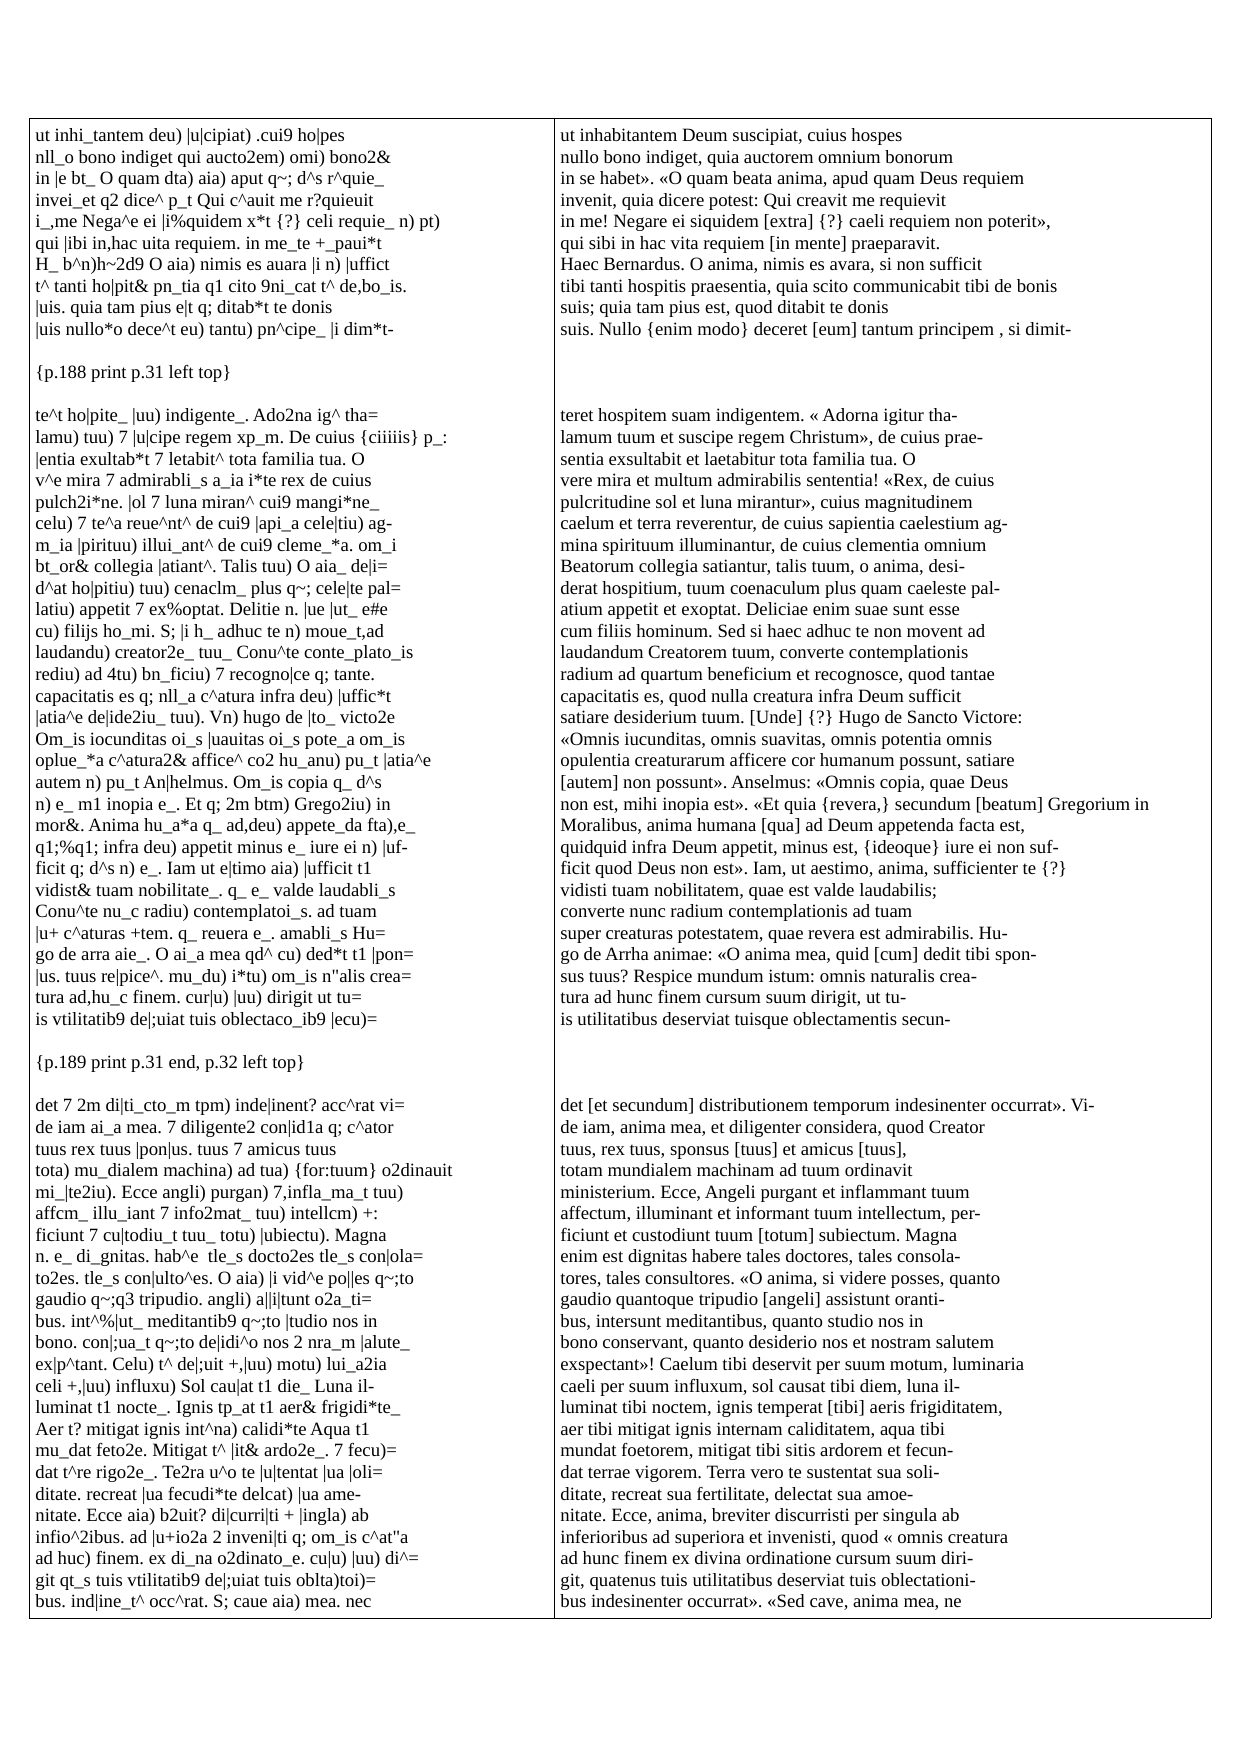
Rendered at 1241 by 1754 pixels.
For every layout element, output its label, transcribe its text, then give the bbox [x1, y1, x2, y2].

table_header ut inhi_tantem deu) |u|cipiat) .cui9 ho|pes nll_o bono indiget qui aucto2em) omi) bono2& in |e bt_ O quam dta) aia) aput q~; d^s r^quie_ invei_et q2 dice^ p_t Qui c^auit me r?quieuit i_,me Nega^e ei |i%quidem x*t {?} celi requie_ n) pt) qui |ibi in,hac uita requiem. in me_te +_paui*t H_ b^n)h~2d9 O aia) nimis es auara |i n) |uffict t^ tanti ho|pit& pn_tia q1 cito 9ni_cat t^ de,bo_is. |uis. quia tam pius e|t q; ditab*t te donis |uis nullo*o dece^t eu) tantu) pn^cipe_ |i dim*t- {p.188 print p.31 left top} te^t ho|pite_ |uu) indigente_. Ado2na ig^ tha= lamu) tuu) 7 |u|cipe regem xp_m. De cuius {ciiiiis} p_: |entia exultab*t 7 letabit^ tota familia tua. O v^e mira 7 admirabli_s a_ia i*te rex de cuius pulch2i*ne. |ol 7 luna miran^ cui9 mangi*ne_ celu) 7 te^a reue^nt^ de cui9 |api_a cele|tiu) ag- m_ia |pirituu) illui_ant^ de cui9 cleme_*a. om_i bt_or& collegia |atiant^. Talis tuu) O aia_ de|i= d^at ho|pitiu) tuu) cenaclm_ plus q~; cele|te pal= latiu) appetit 7 ex%optat. Delitie n. |ue |ut_ e#e cu) filijs ho_mi. S; |i h_ adhuc te n) moue_t,ad laudandu) creator2e_ tuu_ Conu^te conte_plato_is rediu) ad 4tu) bn_ficiu) 7 recogno|ce q; tante. capacitatis es q; nll_a c^atura infra deu) |uffic*t |atia^e de|ide2iu_ tuu). Vn) hugo de |to_ victo2e Om_is iocunditas oi_s |uauitas oi_s pote_a om_is oplue_*a c^atura2& affice^ co2 hu_anu) pu_t |atia^e autem n) pu_t An|helmus. Om_is copia q_ d^s n) e_ m1 inopia e_. Et q; 2m btm) Grego2iu) in mor&. Anima hu_a*a q_ ad,deu) appete_da fta),e_ q1;%q1; infra deu) appetit minus e_ iure ei n) |uf- ficit q; d^s n) e_. Iam ut e|timo aia) |ufficit t1 vidist& tuam nobilitate_. q_ e_ valde laudabli_s Conu^te nu_c radiu) contemplatoi_s. ad tuam |u+ c^aturas +tem. q_ reuera e_. amabli_s Hu= go de arra aie_. O ai_a mea qd^ cu) ded*t t1 |pon= |us. tuus re|pice^. mu_du) i*tu) om_is n"alis crea= tura ad,hu_c finem. cur|u) |uu) dirigit ut tu= is vtilitatib9 de|;uiat tuis oblectaco_ib9 |ecu)= {p.189 print p.31 end, p.32 left top} det 7 2m di|ti_cto_m tpm) inde|inent? acc^rat vi= de iam ai_a mea. 7 diligente2 con|id1a q; c^ator tuus rex tuus |pon|us. tuus 7 amicus tuus tota) mu_dialem machina) ad tua) {for:tuum} o2dinauit mi_|te2iu). Ecce angli) purgan) 7,infla_ma_t tuu) affcm_ illu_iant 7 info2mat_ tuu) intellcm) +: ficiunt 7 cu|todiu_t tuu_ totu) |ubiectu). Magna n. e_ di_gnitas. hab^e tle_s docto2es tle_s con|ola= to2es. tle_s con|ulto^es. O aia) |i vid^e po||es q~;to gaudio q~;q3 tripudio. angli) a||i|tunt o2a_ti= bus. int^%|ut_ meditantib9 q~;to |tudio nos in bono. con|;ua_t q~;to de|idi^o nos 2 nra_m |alute_ ex|p^tant. Celu) t^ de|;uit +,|uu) motu) lui_a2ia celi +,|uu) influxu) Sol cau|at t1 die_ Luna il- luminat t1 nocte_. Ignis tp_at t1 aer& frigidi*te_ Aer t? mitigat ignis int^na) calidi*te Aqua t1 mu_dat feto2e. Mitigat t^ |it& ardo2e_. 7 fecu)= dat t^re rigo2e_. Te2ra u^o te |u|tentat |ua |oli= ditate. recreat |ua fecudi*te delcat) |ua ame- nitate. Ecce aia) b2uit? di|curri|ti + |ingla) ab infio^2ibus. ad |u+io2a 2 inveni|ti q; om_is c^at"a ad huc) finem. ex di_na o2dinato_e. cu|u) |uu) di^= git qt_s tuis vtilitatib9 de|;uiat tuis oblta)toi)= bus. ind|ine_t^ occ^rat. S; caue aia) mea. nec [30, 119, 554, 1617]
table_header ut inhabitantem Deum suscipiat, cuius hospes nullo bono indiget, quia auctorem omnium bonorum in se habet». «O quam beata anima, apud quam Deus requiem invenit, quia dicere potest: Qui creavit me requievit in me! Negare ei siquidem [extra] {?} caeli requiem non poterit», qui sibi in hac vita requiem [in mente] praeparavit. Haec Bernardus. O anima, nimis es avara, si non sufficit tibi tanti hospitis praesentia, quia scito communicabit tibi de bonis suis; quia tam pius est, quod ditabit te donis suis. Nullo {enim modo} deceret [eum] tantum principem , si dimit- teret hospitem suam indigentem. « Adorna igitur tha- lamum tuum et suscipe regem Christum», de cuius prae- sentia exsultabit et laetabitur tota familia tua. O vere mira et multum admirabilis sententia! «Rex, de cuius pulcritudine sol et luna mirantur», cuius magnitudinem caelum et terra reverentur, de cuius sapientia caelestium ag- mina spirituum illuminantur, de cuius clementia omnium Beatorum collegia satiantur, talis tuum, o anima, desi- derat hospitium, tuum coenaculum plus quam caeleste pal- atium appetit et exoptat. Deliciae enim suae sunt esse cum filiis hominum. Sed si haec adhuc te non movent ad laudandum Creatorem tuum, converte contemplationis radium ad quartum beneficium et recognosce, quod tantae capacitatis es, quod nulla creatura infra Deum sufficit satiare desiderium tuum. [Unde] {?} Hugo de Sancto Victore: «Omnis iucunditas, omnis suavitas, omnis potentia omnis opulentia creaturarum afficere cor humanum possunt, satiare [autem] non possunt». Anselmus: «Omnis copia, quae Deus non est, mihi inopia est». «Et quia {revera,} secundum [beatum] Gregorium in Moralibus, anima humana [qua] ad Deum appetenda facta est, quidquid infra Deum appetit, minus est, {ideoque} iure ei non suf- ficit quod Deus non est». Iam, ut aestimo, anima, sufficienter te {?} vidisti tuam nobilitatem, quae est valde laudabilis; converte nunc radium contemplationis ad tuam super creaturas potestatem, quae revera est admirabilis. Hu- go de Arrha animae: «O anima mea, quid [cum] dedit tibi spon- sus tuus? Respice mundum istum: omnis naturalis crea- tura ad hunc finem cursum suum dirigit, ut tu- is utilitatibus deserviat tuisque oblectamentis secun- det [et secundum] distributionem temporum indesinenter occurrat». Vi- de iam, anima mea, et diligenter considera, quod Creator tuus, rex tuus, sponsus [tuus] et amicus [tuus], totam mundialem machinam ad tuum ordinavit ministerium. Ecce, Angeli purgant et inflammant tuum affectum, illuminant et informant tuum intellectum, per- ficiunt et custodiunt tuum [totum] subiectum. Magna enim est dignitas habere tales doctores, tales consola- tores, tales consultores. «O anima, si videre posses, quanto gaudio quantoque tripudio [angeli] assistunt oranti- bus, intersunt meditantibus, quanto studio nos in bono conservant, quanto desiderio nos et nostram salutem exspectant»! Caelum tibi deservit per suum motum, luminaria caeli per suum influxum, sol causat tibi diem, luna il- luminat tibi noctem, ignis temperat [tibi] aeris frigiditatem, aer tibi mitigat ignis internam caliditatem, aqua tibi mundat foetorem, mitigat tibi sitis ardorem et fecun- dat terrae vigorem. Terra vero te sustentat sua soli- ditate, recreat sua fertilitate, delectat sua amoe- nitate. Ecce, anima, breviter discurristi per singula ab inferioribus ad superiora et invenisti, quod « omnis creatura ad hunc finem ex divina ordinatione cursum suum diri- git, quatenus tuis utilitatibus deserviat tuis oblectationi- bus indesinenter occurrat». «Sed cave, anima mea, ne [555, 119, 1211, 1617]
